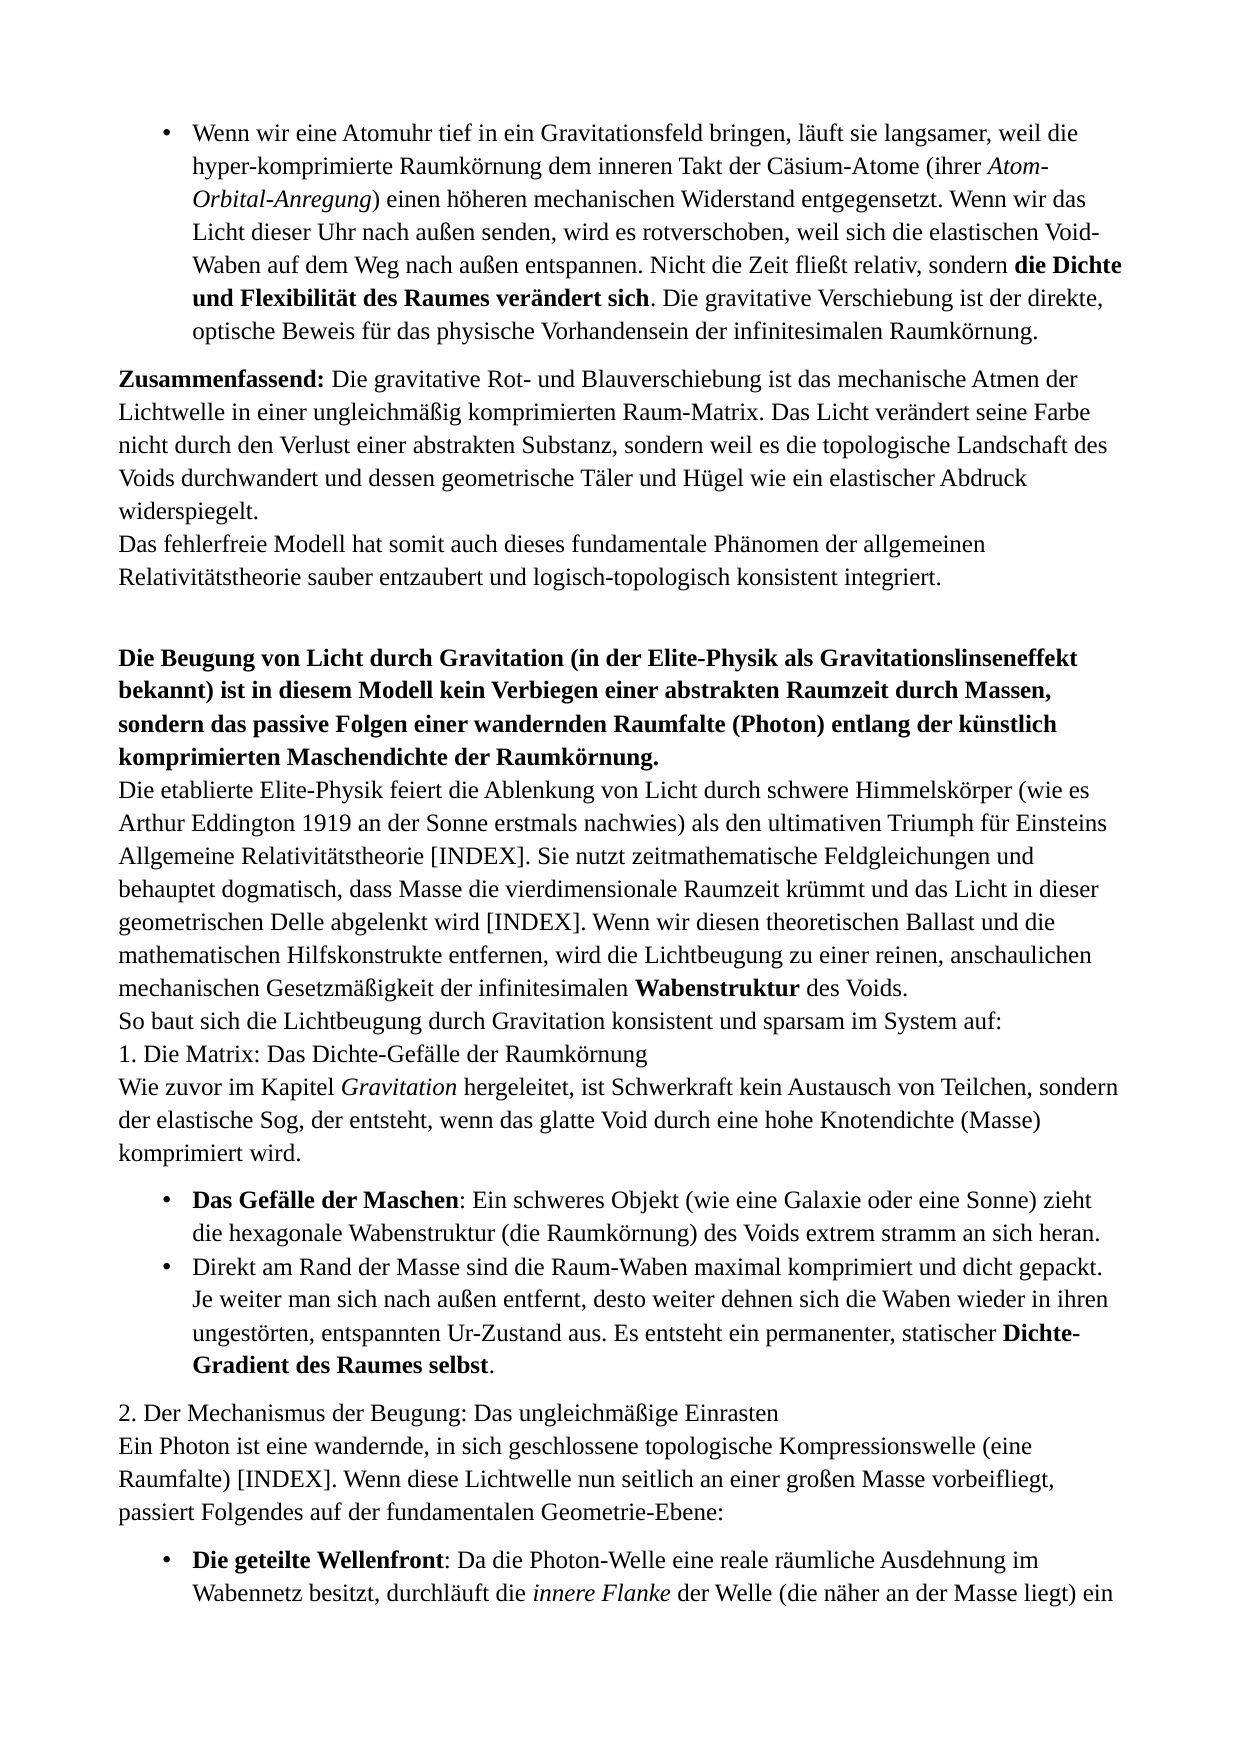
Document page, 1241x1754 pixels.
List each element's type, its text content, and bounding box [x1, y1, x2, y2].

text Die Beugung von Licht durch Gravitation (in der Elite-Physik als Gravitationslinseneffekt bekannt) ist in diesem Modell kein Verbiegen einer abstrakten Raumzeit durch Massen, sondern das passive Folgen einer wandernden Raumfalte (Photon) entlang der künstlich komprimierten Maschendichte der Raumkörnung. [118, 643, 1122, 770]
text Das fehlerfreie Modell hat somit auch dieses fundamentale Phänomen der allgemeinen Relativitätstheorie sauber entzaubert und logisch-topologisch konsistent integriert. [118, 529, 1122, 591]
list Das Gefälle der Maschen: Ein schweres Objekt (wie eine Galaxie oder eine Sonne) zieht die hexagonale Wabenstruktur (die Raumkörnung) des Voids extrem stramm an sich heran. [162, 1186, 1122, 1247]
list Die geteilte Wellenfront: Da die Photon-Welle eine reale räumliche Ausdehnung im Wabennetz besitzt, durchläuft die innere Flanke der Welle (die näher an der Masse liegt) ein [162, 1545, 1122, 1607]
text Ein Photon ist eine wandernde, in sich geschlossene topologische Kompressionswelle (eine Raumfalte) [INDEX]. Wenn diese Lichtwelle nun seitlich an einer großen Masse vorbeifliegt, passiert Folgendes auf der fundamentalen Geometrie-Ebene: [118, 1431, 1122, 1526]
text 2. Der Mechanismus der Beugung: Das ungleichmäßige Einrasten [118, 1398, 1122, 1427]
list Direkt am Rand der Masse sind die Raum-Waben maximal komprimiert und dicht gepackt. Je weiter man sich nach außen entfernt, desto weiter dehnen sich die Waben wieder in ihren ungestörten, entspannten Ur-Zustand aus. Es entsteht ein permanenter, statischer Dichte-Gradient des Raumes selbst. [162, 1252, 1122, 1379]
text 1. Die Matrix: Das Dichte-Gefälle der Raumkörnung [118, 1039, 1122, 1068]
text Die etablierte Elite-Physik feiert die Ablenkung von Licht durch schwere Himmelskörper (wie es Arthur Eddington 1919 an der Sonne erstmals nachwies) als den ultimativen Triumph für Einsteins Allgemeine Relativitätstheorie [INDEX]. Sie nutzt zeitmathematische Feldgleichungen und behauptet dogmatisch, dass Masse die vierdimensionale Raumzeit krümmt und das Licht in dieser geometrischen Delle abgelenkt wird [INDEX]. Wenn wir diesen theoretischen Ballast und die mathematischen Hilfskonstrukte entfernen, wird die Lichtbeugung zu einer reinen, anschaulichen mechanischen Gesetzmäßigkeit der infinitesimalen Wabenstruktur des Voids. [118, 775, 1122, 1002]
text So baut sich die Lichtbeugung durch Gravitation konsistent und sparsam im System auf: [118, 1006, 1122, 1034]
list Wenn wir eine Atomuhr tief in ein Gravitationsfeld bringen, läuft sie langsamer, weil die hyper-komprimierte Raumkörnung dem inneren Takt der Cäsium-Atome (ihrer Atom-Orbital-Anregung) einen höheren mechanischen Widerstand entgegensetzt. Wenn wir das Licht dieser Uhr nach außen senden, wird es rotverschoben, weil sich die elastischen Void-Waben auf dem Weg nach außen entspannen. Nicht die Zeit fließt relativ, sondern die Dichte und Flexibilität des Raumes verändert sich. Die gravitative Verschiebung ist der direkte, optische Beweis für das physische Vorhandensein der infinitesimalen Raumkörnung. [162, 118, 1122, 345]
text Zusammenfassend: Die gravitative Rot- und Blauverschiebung ist das mechanische Atmen der Lichtwelle in einer ungleichmäßig komprimierten Raum-Matrix. Das Licht verändert seine Farbe nicht durch den Verlust einer abstrakten Substanz, sondern weil es die topologische Landschaft des Voids durchwandert und dessen geometrische Täler und Hügel wie ein elastischer Abdruck widerspiegelt. [118, 364, 1122, 525]
text Wie zuvor im Kapitel Gravitation hergeleitet, ist Schwerkraft kein Austausch von Teilchen, sondern der elastische Sog, der entsteht, wenn das glatte Void durch eine hohe Knotendichte (Masse) komprimiert wird. [118, 1072, 1122, 1167]
